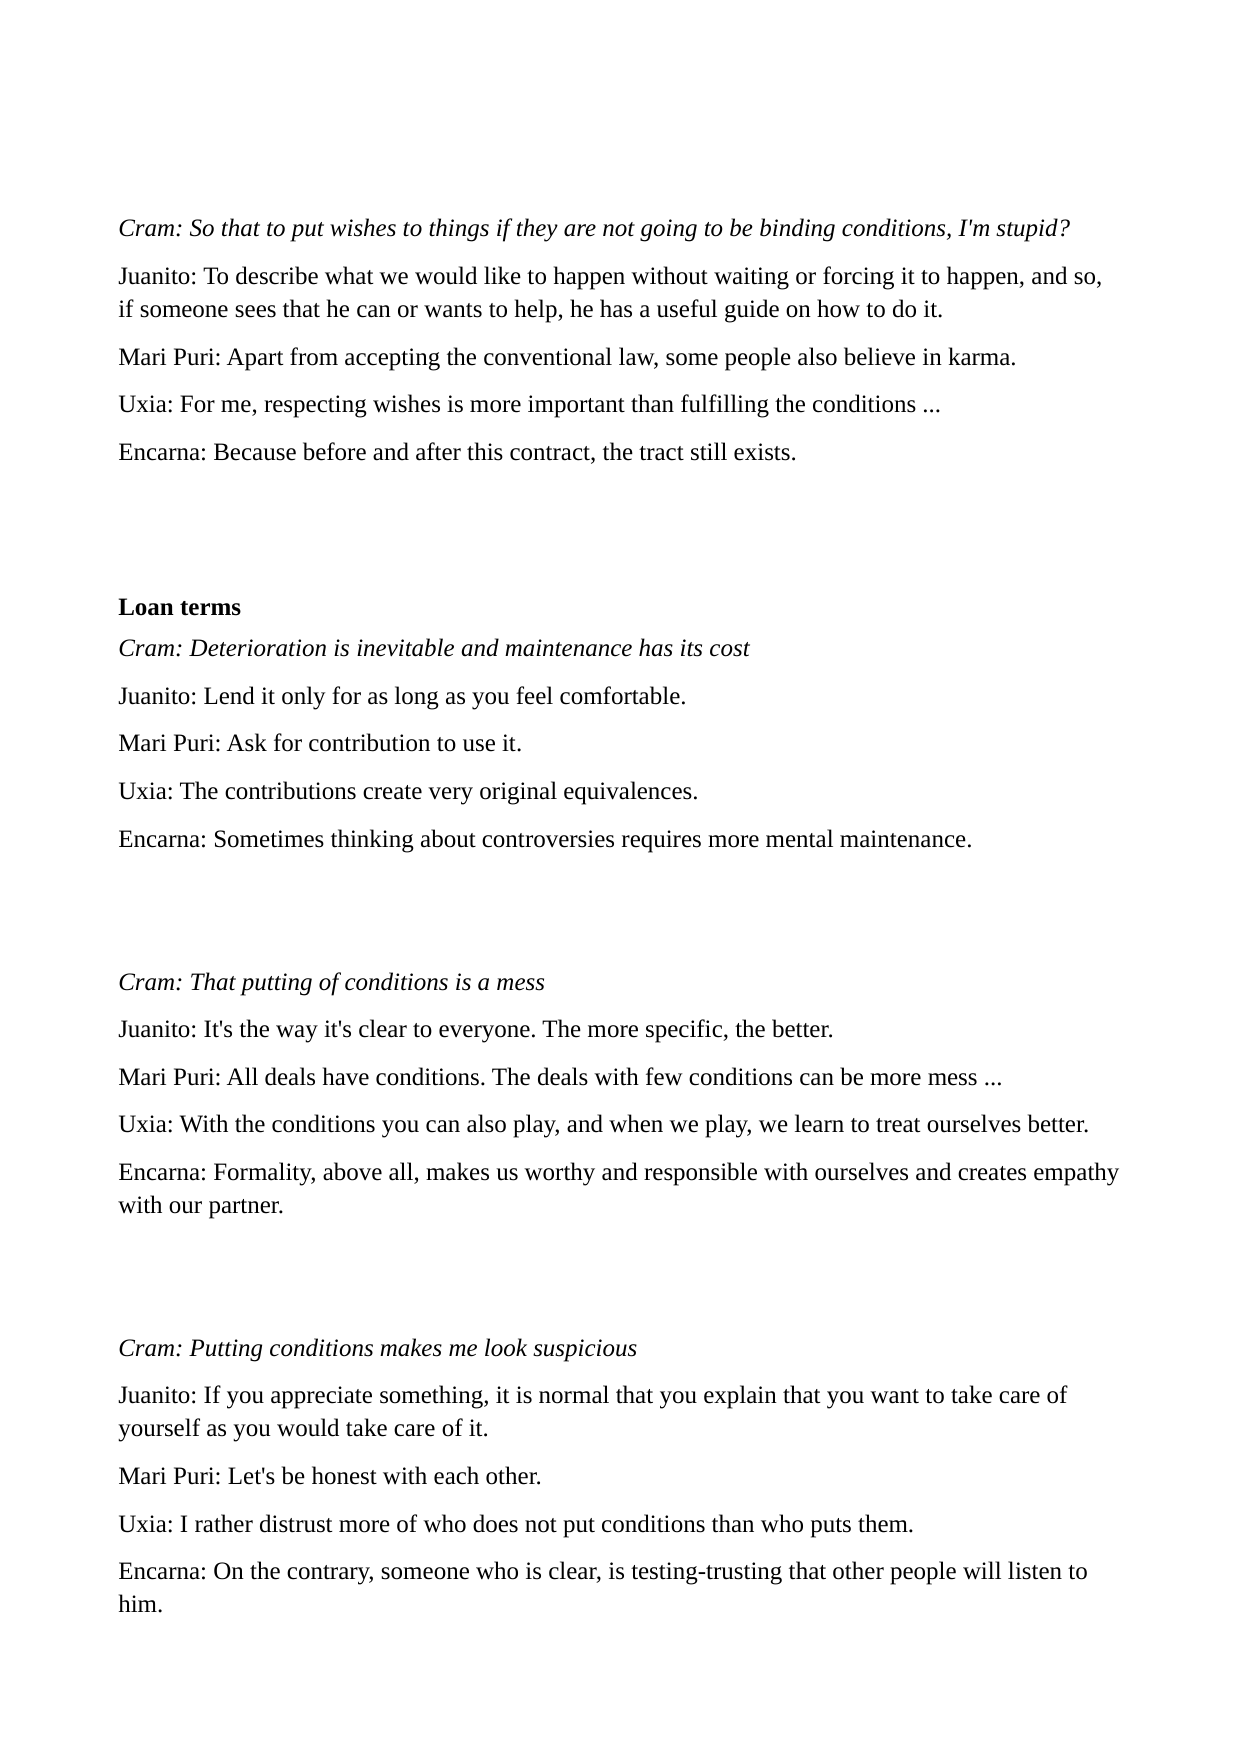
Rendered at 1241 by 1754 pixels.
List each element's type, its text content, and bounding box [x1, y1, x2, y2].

text Juanito: It's the way it's clear to everyone. The more specific, the better. [118, 1014, 1122, 1043]
text Mari Puri: Ask for contribution to use it. [118, 728, 1122, 757]
text Juanito: Lend it only for as long as you feel comfortable. [118, 681, 1122, 710]
text Uxia: For me, respecting wishes is more important than fulfilling the conditions ... [118, 389, 1122, 418]
text Encarna: Because before and after this contract, the tract still exists. [118, 437, 1122, 466]
text Cram: So that to put wishes to things if they are not going to be binding conditions, I'm stupid? [118, 213, 1122, 242]
text Uxia: The contributions create very original equivalences. [118, 776, 1122, 805]
text Mari Puri: All deals have conditions. The deals with few conditions can be more mess ... [118, 1062, 1122, 1091]
text Mari Puri: Let's be honest with each other. [118, 1461, 1122, 1490]
text Uxia: I rather distrust more of who does not put conditions than who puts them. [118, 1509, 1122, 1537]
subtitle Loan terms [118, 592, 1122, 621]
text Juanito: To describe what we would like to happen without waiting or forcing it to happen, and so, if someone sees that he can or wants to help, he has a useful guide on how to do it. [118, 261, 1122, 323]
text Mari Puri: Apart from accepting the conventional law, some people also believe in karma. [118, 342, 1122, 370]
text Encarna: Sometimes thinking about controversies requires more mental maintenance. [118, 824, 1122, 852]
text Encarna: Formality, above all, makes us worthy and responsible with ourselves and creates empathy with our partner. [118, 1157, 1122, 1219]
text Uxia: With the conditions you can also play, and when we play, we learn to treat ourselves better. [118, 1109, 1122, 1138]
text Juanito: If you appreciate something, it is normal that you explain that you want to take care of yourself as you would take care of it. [118, 1380, 1122, 1442]
text Cram: Deterioration is inevitable and maintenance has its cost [118, 633, 1122, 662]
text Encarna: On the contrary, someone who is clear, is testing-trusting that other people will listen to him. [118, 1556, 1122, 1618]
text Cram: Putting conditions makes me look suspicious [118, 1333, 1122, 1362]
text Cram: That putting of conditions is a mess [118, 967, 1122, 995]
